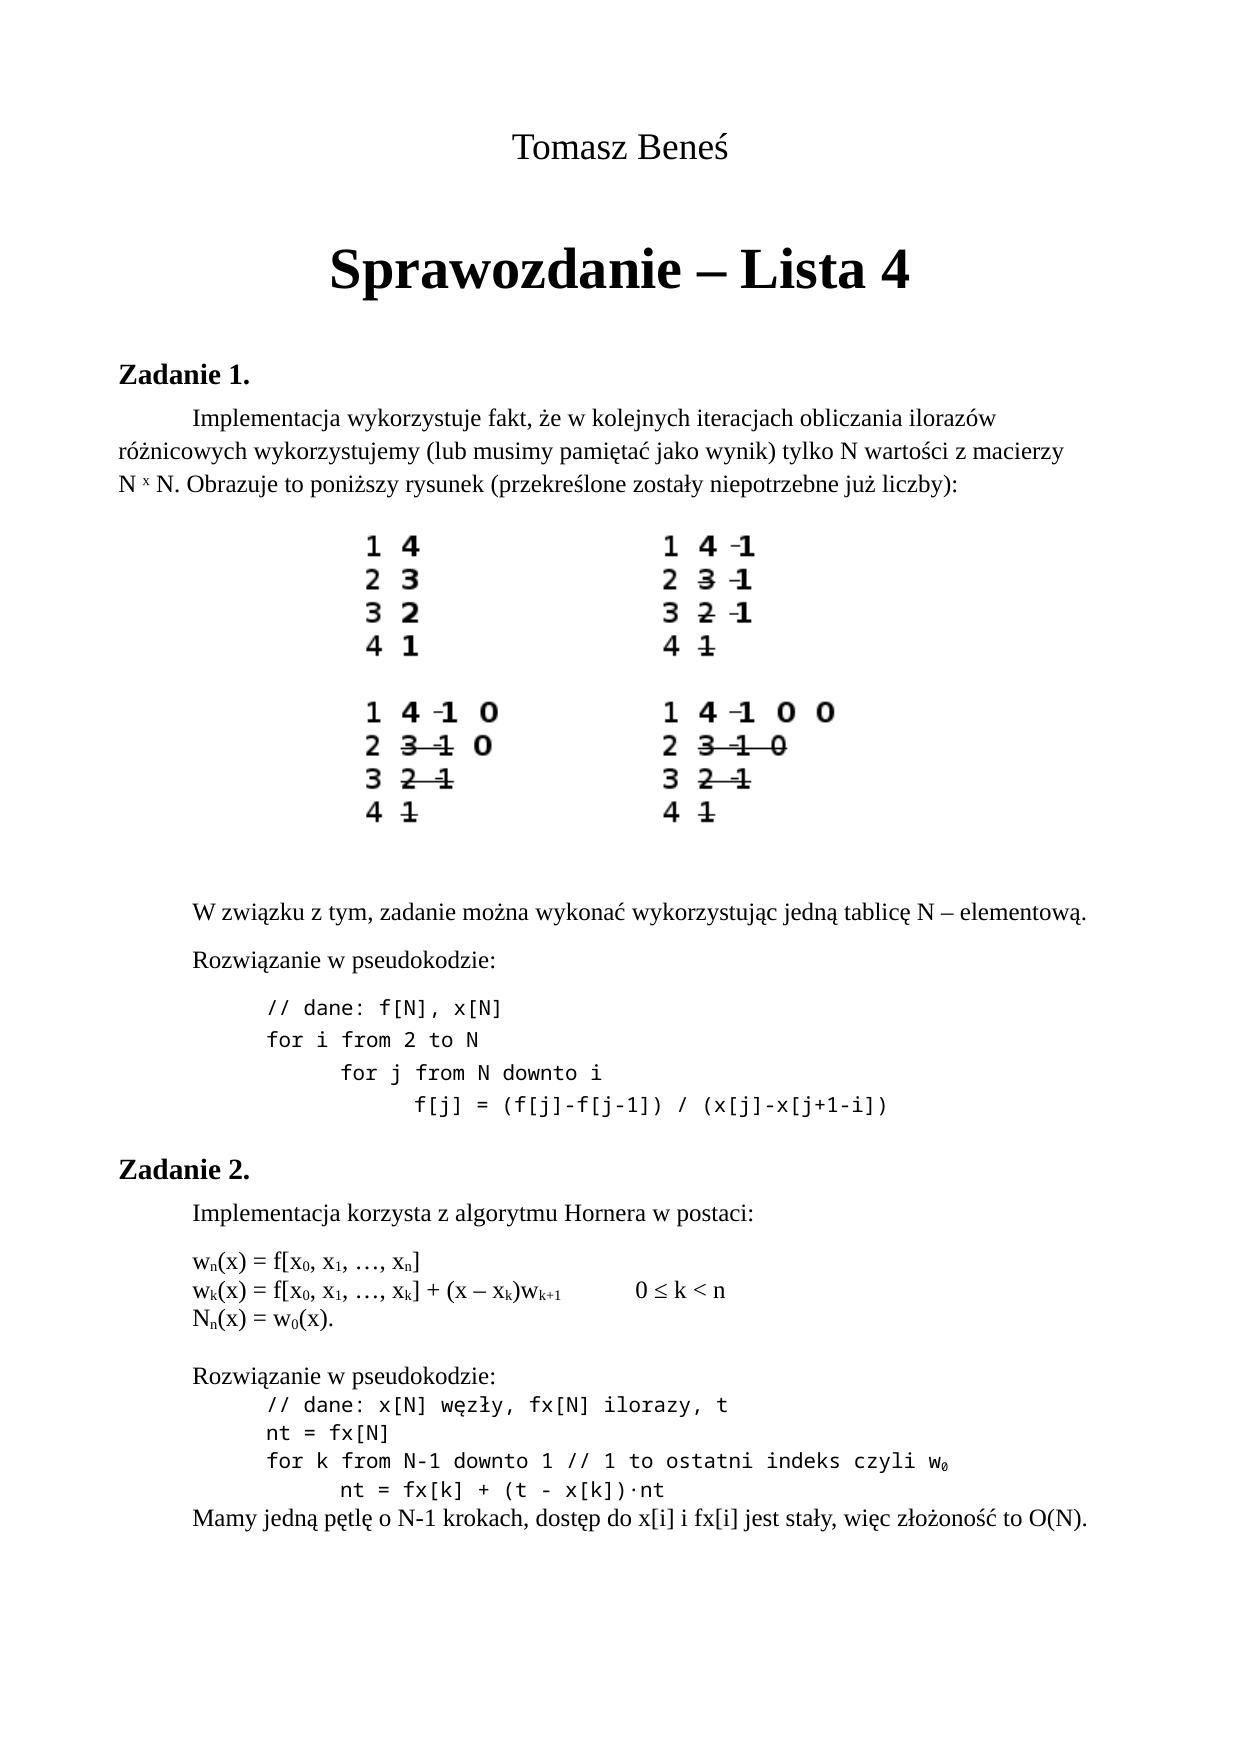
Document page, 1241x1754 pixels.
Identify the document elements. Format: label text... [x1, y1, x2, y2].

text wk(x) = f[x0, x1, …, xk] + (x – xk)wk+1 0 ≤ k < n [118, 1275, 1122, 1303]
text W związku z tym, zadanie można wykonać wykorzystując jedną tablicę N – elementową. [118, 897, 1122, 926]
text Rozwiązanie w pseudokodzie: [118, 945, 1122, 974]
subtitle Tomasz Beneś [118, 124, 1122, 167]
text Implementacja wykorzystuje fakt, że w kolejnych iteracjach obliczania ilorazów różnicowych wykorzystujemy (lub musimy pamiętać jako wynik) tylko N wartości z macierzy N ˣ N. Obrazuje to poniższy rysunek (przekreślone zostały niepotrzebne już liczby): [118, 403, 1122, 498]
text Mamy jedną pętlę o N-1 krokach, dostęp do x[i] i fx[i] jest stały, więc złożoność to O(N). [118, 1503, 1122, 1532]
text // dane: x[N] węzły, fx[N] ilorazy, t [266, 1390, 1122, 1418]
text for k from N-1 downto 1 // 1 to ostatni indeks czyli w0 [266, 1447, 1122, 1475]
text // dane: f[N], x[N] for i from 2 to N for j from N downto i f[j] = (f[j]-f[j-1]) / (x[j]-x[j+1-i]) [266, 993, 1122, 1119]
text Rozwiązanie w pseudokodzie: [118, 1361, 1122, 1390]
title Sprawozdanie – Lista 4 [118, 234, 1122, 301]
text wn(x) = f[x0, x1, …, xn] [118, 1246, 1122, 1275]
subtitle Zadanie 1. [118, 357, 1122, 390]
text Nn(x) = w0(x). [118, 1303, 1122, 1332]
text nt = fx[k] + (t - x[k])·nt [266, 1475, 1122, 1503]
text Implementacja korzysta z algorytmu Hornera w postaci: [118, 1198, 1122, 1227]
text nt = fx[N] [266, 1418, 1122, 1447]
subtitle Zadanie 2. [118, 1152, 1122, 1186]
